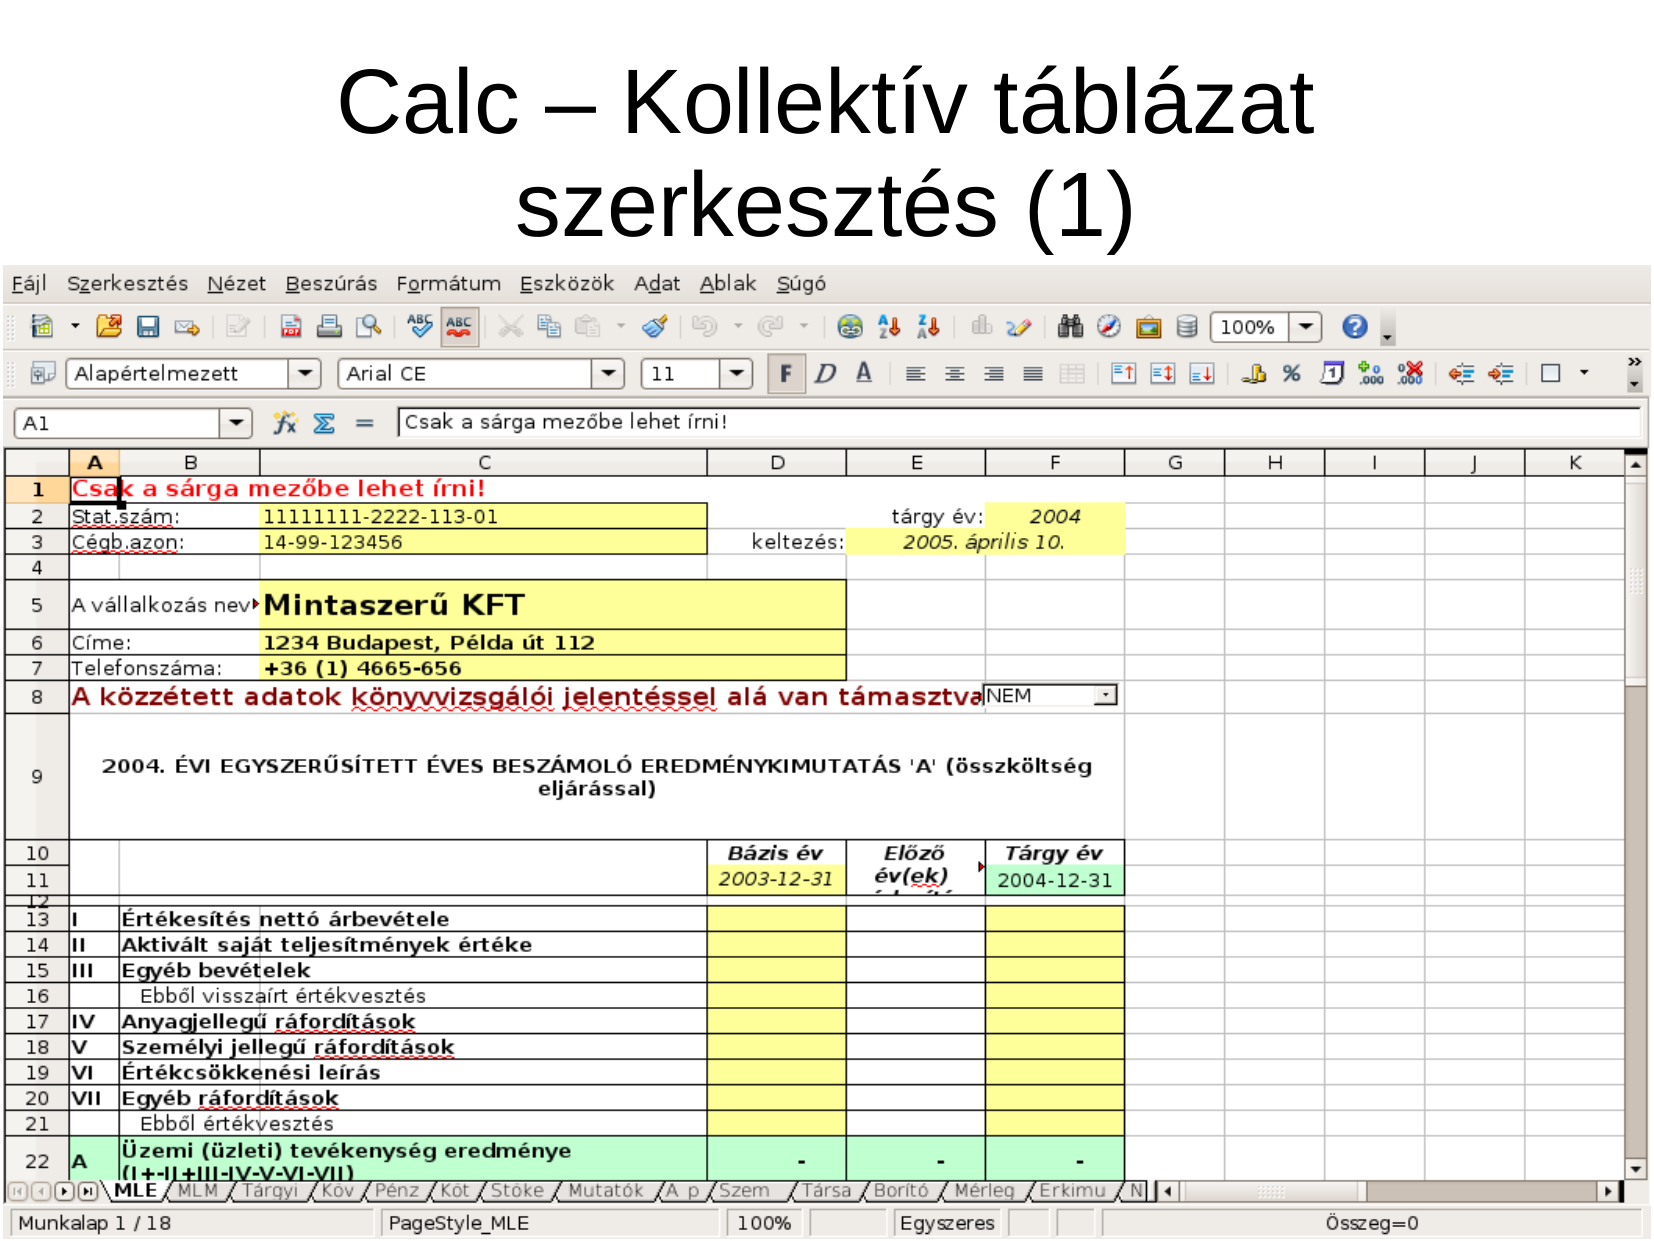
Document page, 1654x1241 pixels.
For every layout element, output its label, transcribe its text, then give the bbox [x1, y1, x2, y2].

picture [3, 265, 1651, 1239]
title Calc – Kollektív táblázat szerkesztés (1) [82, 50, 1571, 256]
